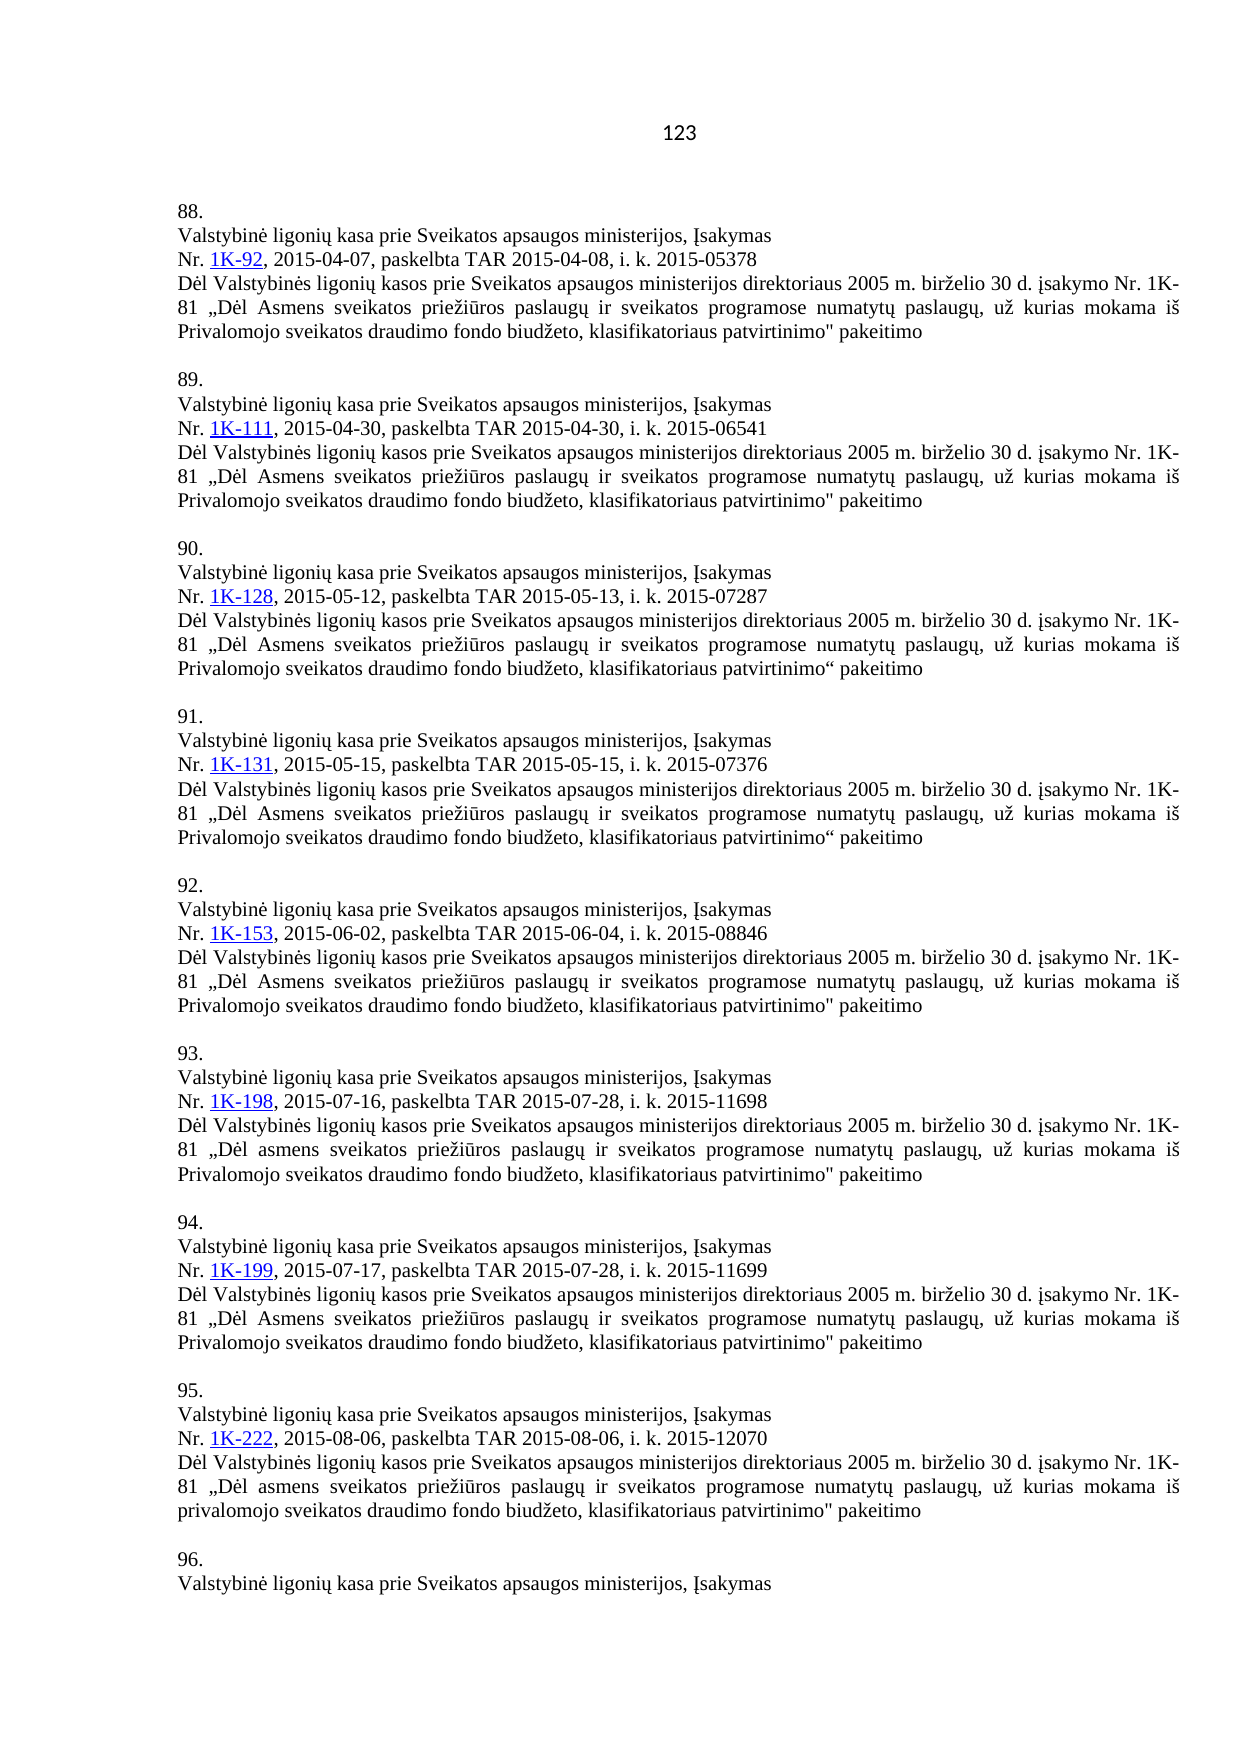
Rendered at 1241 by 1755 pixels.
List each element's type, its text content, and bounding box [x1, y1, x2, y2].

text 90. [177, 536, 1181, 560]
text Dėl Valstybinės ligonių kasos prie Sveikatos apsaugos ministerijos direktoriaus 2005 m. birželio 30 d. įsakymo Nr. 1K-81 „Dėl Asmens sveikatos priežiūros paslaugų ir sveikatos programose numatytų paslaugų, už kurias mokama iš Privalomojo sveikatos draudimo fondo biudžeto, klasifikatoriaus patvirtinimo“ pakeitimo [177, 776, 1181, 849]
text Valstybinė ligonių kasa prie Sveikatos apsaugos ministerijos, Įsakymas [177, 1402, 1181, 1426]
text Nr. 1K-222, 2015-08-06, paskelbta TAR 2015-08-06, i. k. 2015-12070 [177, 1426, 1181, 1450]
text 96. [177, 1546, 1181, 1571]
text Valstybinė ligonių kasa prie Sveikatos apsaugos ministerijos, Įsakymas [177, 1065, 1181, 1089]
text 94. [177, 1209, 1181, 1234]
text Nr. 1K-131, 2015-05-15, paskelbta TAR 2015-05-15, i. k. 2015-07376 [177, 752, 1181, 776]
text Dėl Valstybinės ligonių kasos prie Sveikatos apsaugos ministerijos direktoriaus 2005 m. birželio 30 d. įsakymo Nr. 1K-81 „Dėl Asmens sveikatos priežiūros paslaugų ir sveikatos programose numatytų paslaugų, už kurias mokama iš Privalomojo sveikatos draudimo fondo biudžeto, klasifikatoriaus patvirtinimo" pakeitimo [177, 439, 1181, 512]
text 88. [177, 199, 1181, 223]
text Dėl Valstybinės ligonių kasos prie Sveikatos apsaugos ministerijos direktoriaus 2005 m. birželio 30 d. įsakymo Nr. 1K-81 „Dėl Asmens sveikatos priežiūros paslaugų ir sveikatos programose numatytų paslaugų, už kurias mokama iš Privalomojo sveikatos draudimo fondo biudžeto, klasifikatoriaus patvirtinimo" pakeitimo [177, 271, 1181, 343]
text 93. [177, 1041, 1181, 1065]
text Valstybinė ligonių kasa prie Sveikatos apsaugos ministerijos, Įsakymas [177, 391, 1181, 416]
text Nr. 1K-111, 2015-04-30, paskelbta TAR 2015-04-30, i. k. 2015-06541 [177, 416, 1181, 439]
text Valstybinė ligonių kasa prie Sveikatos apsaugos ministerijos, Įsakymas [177, 560, 1181, 584]
text Valstybinė ligonių kasa prie Sveikatos apsaugos ministerijos, Įsakymas [177, 728, 1181, 752]
text 91. [177, 704, 1181, 728]
text 89. [177, 367, 1181, 391]
text Dėl Valstybinės ligonių kasos prie Sveikatos apsaugos ministerijos direktoriaus 2005 m. birželio 30 d. įsakymo Nr. 1K-81 „Dėl asmens sveikatos priežiūros paslaugų ir sveikatos programose numatytų paslaugų, už kurias mokama iš Privalomojo sveikatos draudimo fondo biudžeto, klasifikatoriaus patvirtinimo" pakeitimo [177, 1113, 1181, 1186]
text Dėl Valstybinės ligonių kasos prie Sveikatos apsaugos ministerijos direktoriaus 2005 m. birželio 30 d. įsakymo Nr. 1K-81 „Dėl Asmens sveikatos priežiūros paslaugų ir sveikatos programose numatytų paslaugų, už kurias mokama iš Privalomojo sveikatos draudimo fondo biudžeto, klasifikatoriaus patvirtinimo“ pakeitimo [177, 608, 1181, 680]
text Nr. 1K-198, 2015-07-16, paskelbta TAR 2015-07-28, i. k. 2015-11698 [177, 1089, 1181, 1113]
text 92. [177, 873, 1181, 897]
text Valstybinė ligonių kasa prie Sveikatos apsaugos ministerijos, Įsakymas [177, 223, 1181, 247]
text Nr. 1K-92, 2015-04-07, paskelbta TAR 2015-04-08, i. k. 2015-05378 [177, 247, 1181, 271]
text Dėl Valstybinės ligonių kasos prie Sveikatos apsaugos ministerijos direktoriaus 2005 m. birželio 30 d. įsakymo Nr. 1K-81 „Dėl Asmens sveikatos priežiūros paslaugų ir sveikatos programose numatytų paslaugų, už kurias mokama iš Privalomojo sveikatos draudimo fondo biudžeto, klasifikatoriaus patvirtinimo" pakeitimo [177, 1282, 1181, 1354]
text Valstybinė ligonių kasa prie Sveikatos apsaugos ministerijos, Įsakymas [177, 1234, 1181, 1258]
text 95. [177, 1378, 1181, 1402]
text Nr. 1K-153, 2015-06-02, paskelbta TAR 2015-06-04, i. k. 2015-08846 [177, 921, 1181, 945]
text Nr. 1K-199, 2015-07-17, paskelbta TAR 2015-07-28, i. k. 2015-11699 [177, 1258, 1181, 1282]
text Valstybinė ligonių kasa prie Sveikatos apsaugos ministerijos, Įsakymas [177, 897, 1181, 921]
text Dėl Valstybinės ligonių kasos prie Sveikatos apsaugos ministerijos direktoriaus 2005 m. birželio 30 d. įsakymo Nr. 1K-81 „Dėl asmens sveikatos priežiūros paslaugų ir sveikatos programose numatytų paslaugų, už kurias mokama iš privalomojo sveikatos draudimo fondo biudžeto, klasifikatoriaus patvirtinimo" pakeitimo [177, 1450, 1181, 1522]
text Dėl Valstybinės ligonių kasos prie Sveikatos apsaugos ministerijos direktoriaus 2005 m. birželio 30 d. įsakymo Nr. 1K-81 „Dėl Asmens sveikatos priežiūros paslaugų ir sveikatos programose numatytų paslaugų, už kurias mokama iš Privalomojo sveikatos draudimo fondo biudžeto, klasifikatoriaus patvirtinimo" pakeitimo [177, 945, 1181, 1017]
text Nr. 1K-128, 2015-05-12, paskelbta TAR 2015-05-13, i. k. 2015-07287 [177, 584, 1181, 608]
text Valstybinė ligonių kasa prie Sveikatos apsaugos ministerijos, Įsakymas [177, 1571, 1181, 1594]
